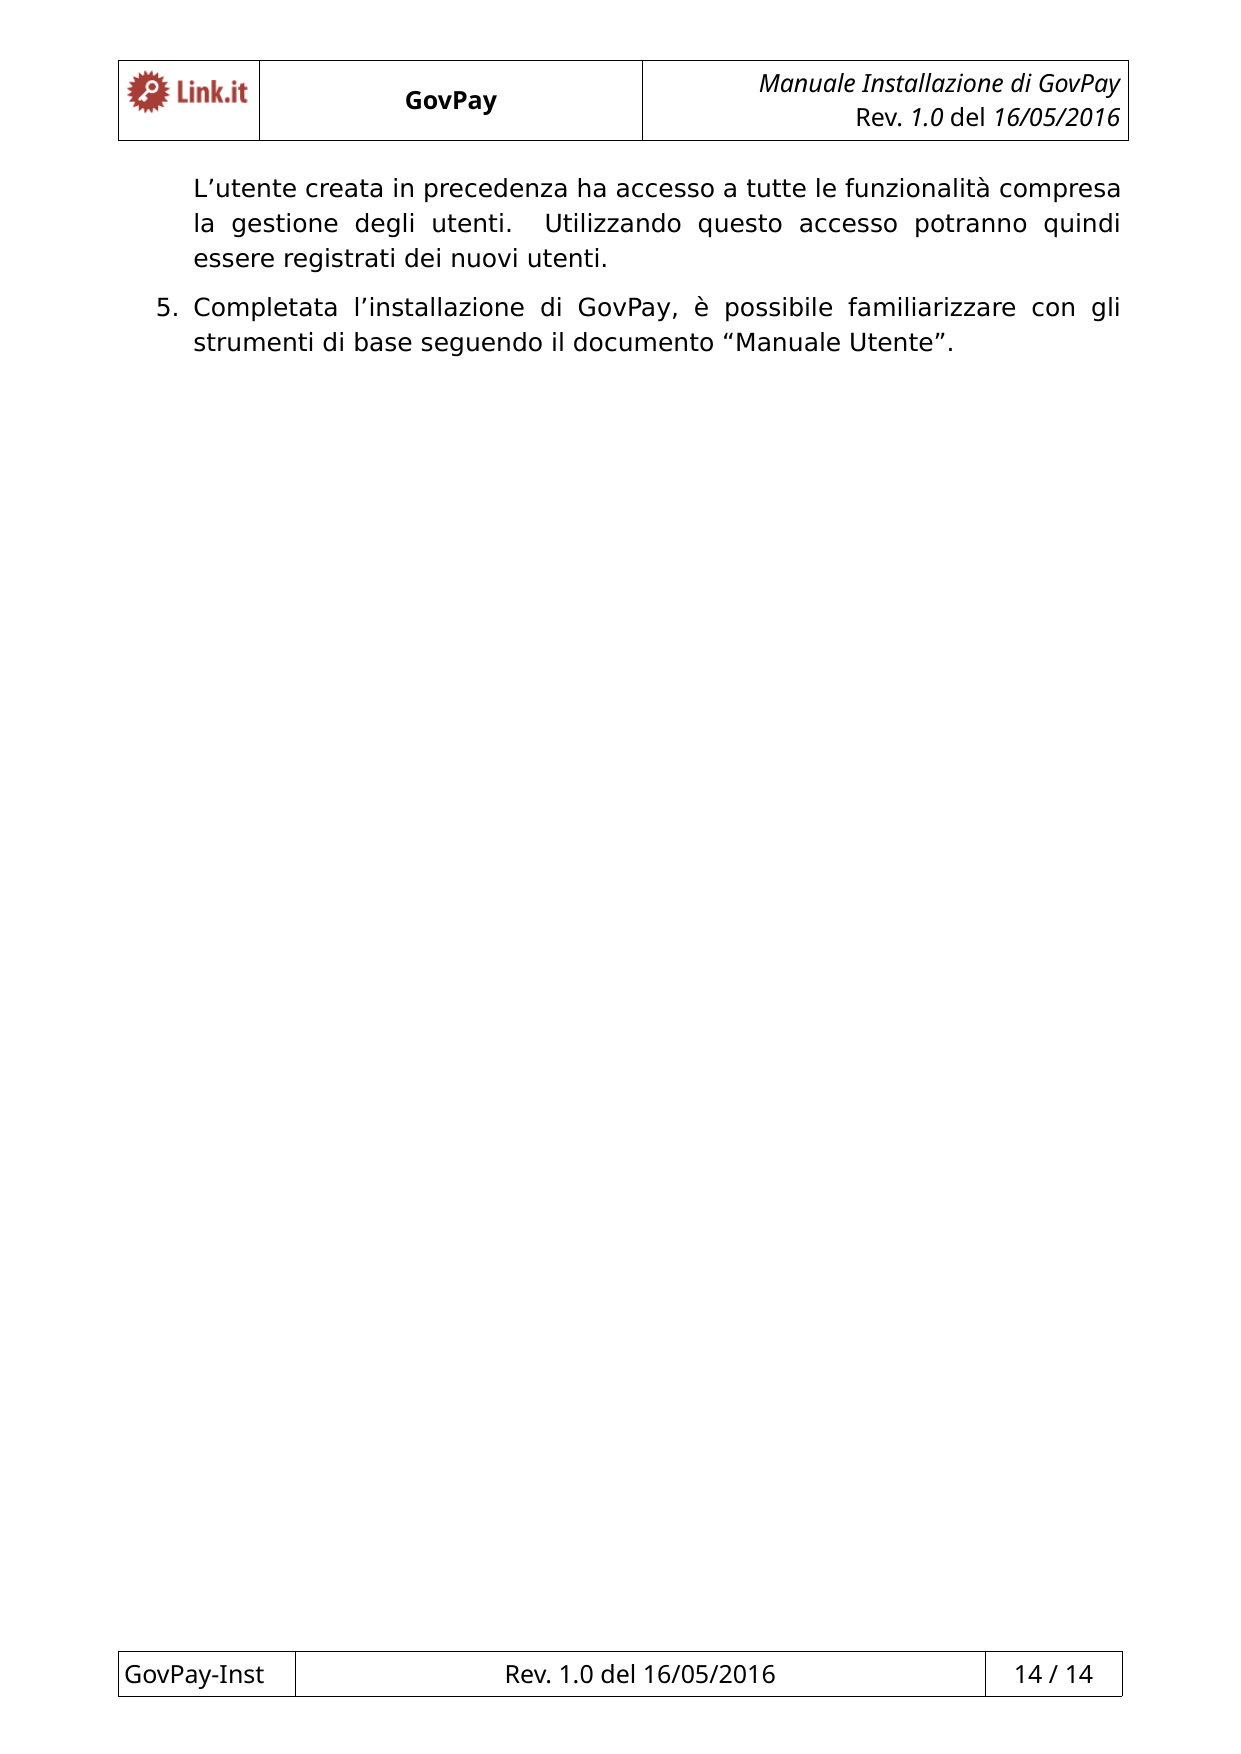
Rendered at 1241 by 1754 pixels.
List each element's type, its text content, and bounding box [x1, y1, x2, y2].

list Completata l’installazione di GovPay, è possibile familiarizzare con gli strumenti di base seguendo il documento “Manuale Utente”. [156, 293, 1122, 357]
list L’utente creata in precedenza ha accesso a tutte le funzionalità compresa la gestione degli utenti. Utilizzando questo accesso potranno quindi essere registrati dei nuovi utenti. [156, 174, 1122, 273]
picture [123, 65, 254, 119]
